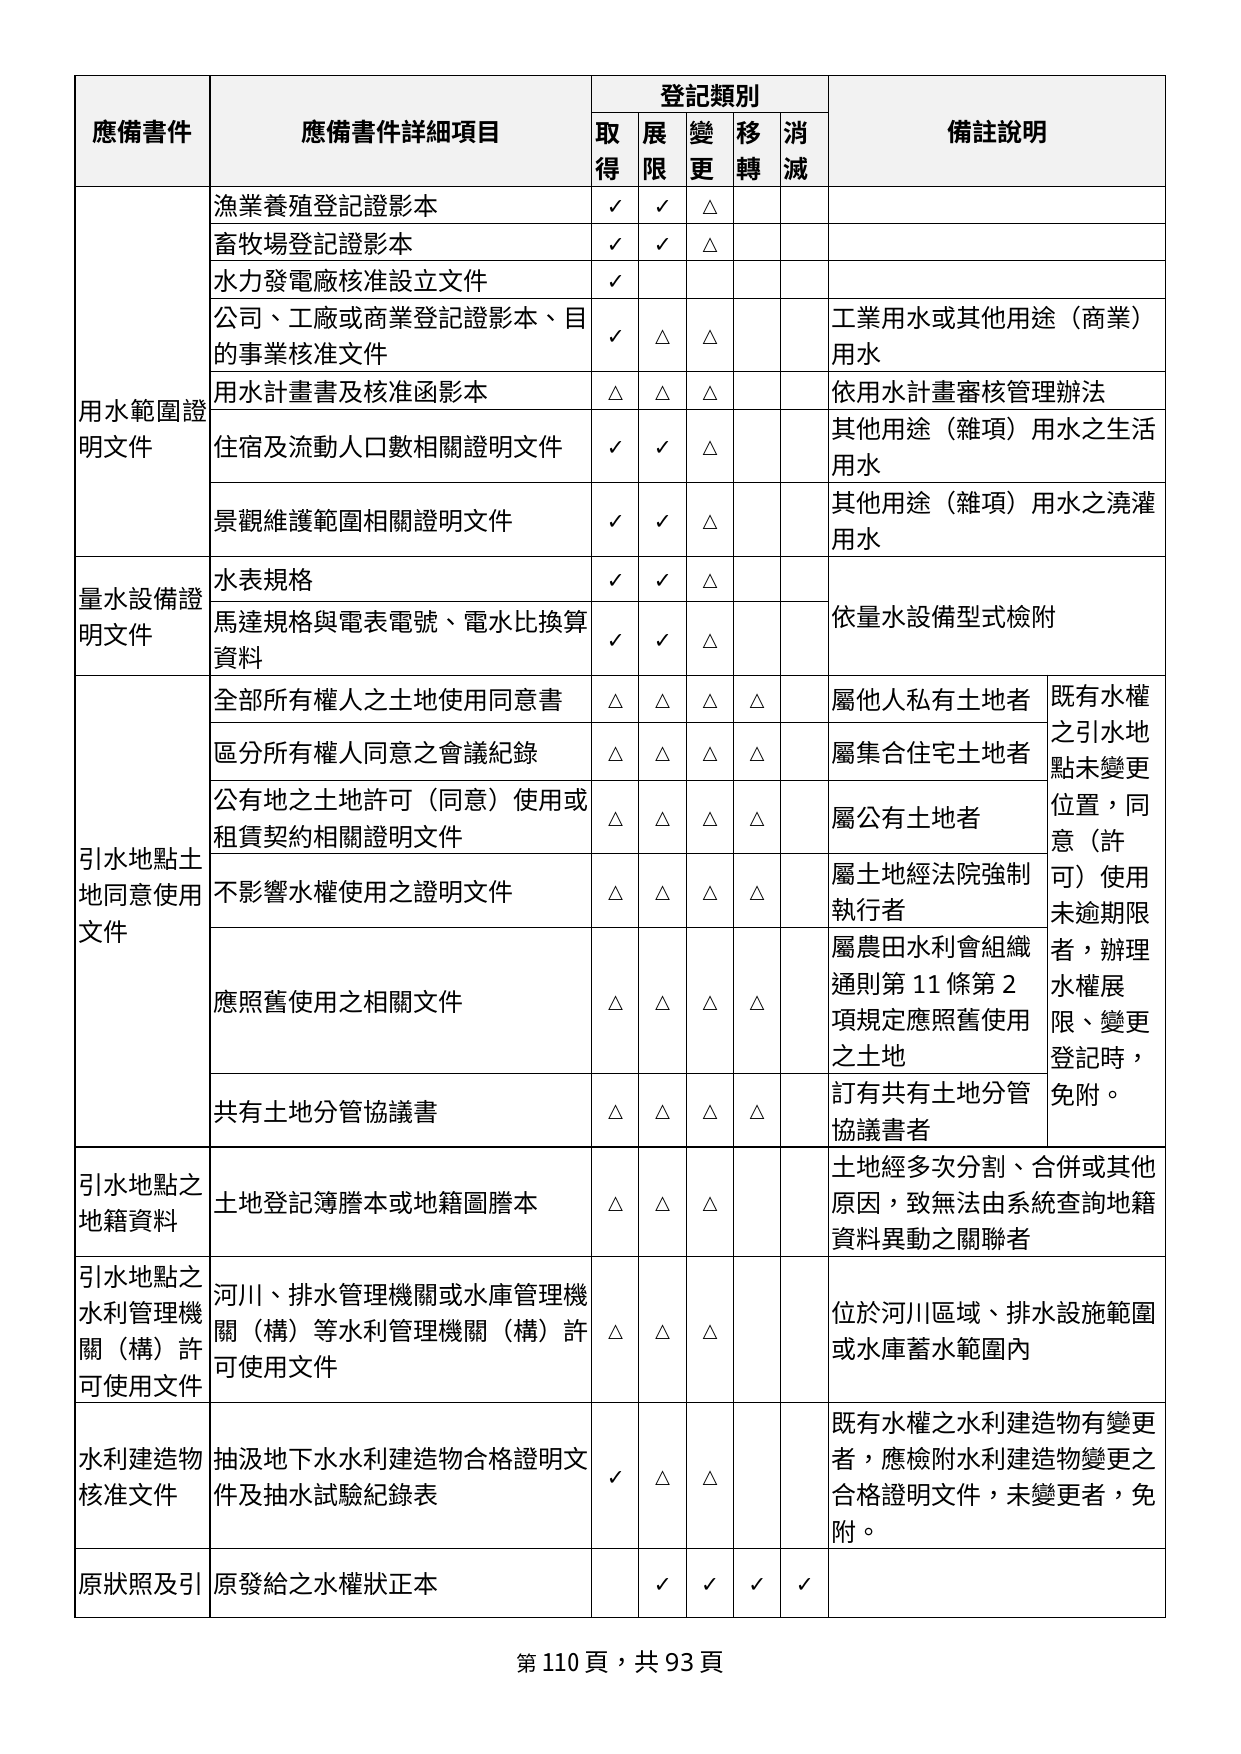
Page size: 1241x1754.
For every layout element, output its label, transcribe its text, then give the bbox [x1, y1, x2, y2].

table_cell △ [687, 299, 733, 371]
table_cell [781, 1257, 828, 1402]
table_cell ✓ [592, 602, 638, 674]
table_cell △ [639, 372, 686, 408]
table_cell 訂有共有土地分管協議書者 [829, 1074, 1047, 1146]
table_cell ✓ [639, 224, 686, 260]
table_cell 消滅 [781, 113, 828, 186]
table_cell 馬達規格與電表電號、電水比換算資料 [211, 602, 591, 674]
table_cell 公司、工廠或商業登記證影本、目的事業核准文件 [211, 299, 591, 371]
table_cell △ [592, 676, 638, 722]
table_cell 抽汲地下水水利建造物合格證明文件及抽水試驗紀錄表 [211, 1403, 591, 1548]
table_cell 依量水設備型式檢附 [829, 557, 1165, 674]
table_cell 屬農田水利會組織通則第11條第2項規定應照舊使用之土地 [829, 928, 1047, 1073]
table_cell △ [639, 854, 686, 927]
table_cell ✓ [592, 1403, 638, 1548]
table_cell [829, 261, 1165, 298]
table_header 登記類別 [592, 76, 828, 112]
table_cell ✓ [734, 1549, 780, 1617]
table_cell △ [687, 1403, 733, 1548]
table_cell △ [687, 483, 733, 556]
table_cell 屬他人私有土地者 [829, 676, 1047, 722]
table_cell [781, 224, 828, 260]
table_cell ✓ [639, 410, 686, 482]
table_cell [781, 1074, 828, 1146]
table_cell [781, 410, 828, 482]
table_cell 屬土地經法院強制執行者 [829, 854, 1047, 927]
table_cell 原狀照及引 [76, 1549, 209, 1617]
table_cell ✓ [592, 261, 638, 298]
table_cell 量水設備證明文件 [76, 557, 209, 674]
table_cell [734, 261, 780, 298]
table_cell 屬公有土地者 [829, 781, 1047, 853]
table_cell 不影響水權使用之證明文件 [211, 854, 591, 927]
table_cell 區分所有權人同意之會議紀錄 [211, 723, 591, 780]
table_cell ✓ [592, 299, 638, 371]
table_cell 依用水計畫審核管理辦法 [829, 372, 1165, 408]
table_cell [781, 676, 828, 722]
table_cell △ [687, 224, 733, 260]
table_cell [781, 854, 828, 927]
table_cell ✓ [639, 557, 686, 601]
table_cell 公有地之土地許可（同意）使用或租賃契約相關證明文件 [211, 781, 591, 853]
table_cell ✓ [592, 483, 638, 556]
table_cell [734, 483, 780, 556]
table_cell 其他用途（雜項）用水之生活用水 [829, 410, 1165, 482]
table_cell [781, 723, 828, 780]
table_cell [781, 781, 828, 853]
table_cell △ [639, 928, 686, 1073]
table_cell [734, 224, 780, 260]
table_cell △ [639, 1257, 686, 1402]
table_cell ✓ [592, 187, 638, 223]
table_cell △ [687, 928, 733, 1073]
table_cell △ [592, 372, 638, 408]
table_cell 原發給之水權狀正本 [211, 1549, 591, 1617]
table_cell △ [734, 854, 780, 927]
table_cell [592, 1549, 638, 1617]
table_cell 水利建造物核准文件 [76, 1403, 209, 1548]
table_cell △ [639, 676, 686, 722]
table_cell 用水範圍證明文件 [76, 187, 209, 556]
table_cell △ [687, 1148, 733, 1256]
table_cell [781, 602, 828, 674]
table_cell [734, 372, 780, 408]
table_cell △ [592, 1257, 638, 1402]
table_cell △ [734, 723, 780, 780]
table_cell [687, 261, 733, 298]
table_cell 展限 [639, 113, 686, 186]
table_cell 引水地點之水利管理機關（構）許可使用文件 [76, 1257, 209, 1402]
table_cell △ [639, 299, 686, 371]
table_cell 其他用途（雜項）用水之澆灌用水 [829, 483, 1165, 556]
table_cell △ [592, 1074, 638, 1146]
table_cell [734, 1148, 780, 1256]
table_cell △ [687, 372, 733, 408]
table_cell [829, 1549, 1165, 1617]
table_cell [734, 1403, 780, 1548]
table_cell [781, 372, 828, 408]
table_cell 全部所有權人之土地使用同意書 [211, 676, 591, 722]
table_cell 移轉 [734, 113, 780, 186]
table_cell △ [687, 187, 733, 223]
table_cell 水力發電廠核准設立文件 [211, 261, 591, 298]
table_cell 既有水權之水利建造物有變更者，應檢附水利建造物變更之合格證明文件，未變更者，免附。 [829, 1403, 1165, 1548]
table_cell △ [687, 602, 733, 674]
table_cell 河川、排水管理機關或水庫管理機關（構）等水利管理機關（構）許可使用文件 [211, 1257, 591, 1402]
table_cell ✓ [639, 1549, 686, 1617]
table_cell △ [687, 676, 733, 722]
table_cell [734, 187, 780, 223]
table_cell 應照舊使用之相關文件 [211, 928, 591, 1073]
table_cell ✓ [592, 410, 638, 482]
table_cell [781, 928, 828, 1073]
table_cell [734, 1257, 780, 1402]
table_cell △ [687, 854, 733, 927]
table_cell [781, 1148, 828, 1256]
table_cell [781, 483, 828, 556]
table_cell [734, 557, 780, 601]
table_header 應備書件 [76, 76, 209, 186]
table_cell ✓ [781, 1549, 828, 1617]
table_cell [639, 261, 686, 298]
table_cell 漁業養殖登記證影本 [211, 187, 591, 223]
table_cell △ [639, 1074, 686, 1146]
table_cell ✓ [639, 187, 686, 223]
table_cell [829, 224, 1165, 260]
table_cell 用水計畫書及核准函影本 [211, 372, 591, 408]
table_cell △ [687, 1074, 733, 1146]
table_cell 既有水權之引水地點未變更位置，同意（許可）使用未逾期限者，辦理水權展限、變更登記時，免附。 [1048, 676, 1165, 1146]
table_cell △ [592, 723, 638, 780]
table_cell 取得 [592, 113, 638, 186]
table_cell 位於河川區域、排水設施範圍或水庫蓄水範圍內 [829, 1257, 1165, 1402]
table_cell 畜牧場登記證影本 [211, 224, 591, 260]
table_header 備註說明 [829, 76, 1165, 186]
table_cell 景觀維護範圍相關證明文件 [211, 483, 591, 556]
table_cell △ [687, 410, 733, 482]
table_cell 變更 [687, 113, 733, 186]
table_cell △ [639, 1403, 686, 1548]
table_cell △ [687, 1257, 733, 1402]
table_cell ✓ [592, 557, 638, 601]
table_cell [781, 187, 828, 223]
table_cell △ [592, 928, 638, 1073]
table_cell △ [639, 1148, 686, 1256]
table_cell △ [687, 781, 733, 853]
table_cell △ [734, 928, 780, 1073]
table_cell 水表規格 [211, 557, 591, 601]
table_cell △ [592, 781, 638, 853]
table_cell △ [734, 781, 780, 853]
table_header 應備書件詳細項目 [211, 76, 591, 186]
table_cell △ [639, 723, 686, 780]
table_cell △ [687, 723, 733, 780]
table_cell [734, 602, 780, 674]
table_cell 土地經多次分割、合併或其他原因，致無法由系統查詢地籍資料異動之關聯者 [829, 1148, 1165, 1256]
table_cell ✓ [687, 1549, 733, 1617]
table_cell 引水地點之地籍資料 [76, 1148, 209, 1256]
table_cell [734, 299, 780, 371]
table_cell △ [592, 1148, 638, 1256]
table_cell ✓ [639, 602, 686, 674]
table_cell △ [687, 557, 733, 601]
table_cell [734, 410, 780, 482]
table_cell [781, 299, 828, 371]
table_cell 住宿及流動人口數相關證明文件 [211, 410, 591, 482]
table_cell [829, 187, 1165, 223]
table_cell ✓ [592, 224, 638, 260]
table_cell △ [592, 854, 638, 927]
table_cell 屬集合住宅土地者 [829, 723, 1047, 780]
table_cell [781, 1403, 828, 1548]
table_cell △ [734, 676, 780, 722]
table_cell 引水地點土地同意使用文件 [76, 676, 209, 1146]
table_cell [781, 557, 828, 601]
table_cell △ [734, 1074, 780, 1146]
table_cell △ [639, 781, 686, 853]
table_cell 土地登記簿謄本或地籍圖謄本 [211, 1148, 591, 1256]
table_cell ✓ [639, 483, 686, 556]
table_cell 工業用水或其他用途（商業）用水 [829, 299, 1165, 371]
table_cell [781, 261, 828, 298]
table_cell 共有土地分管協議書 [211, 1074, 591, 1146]
